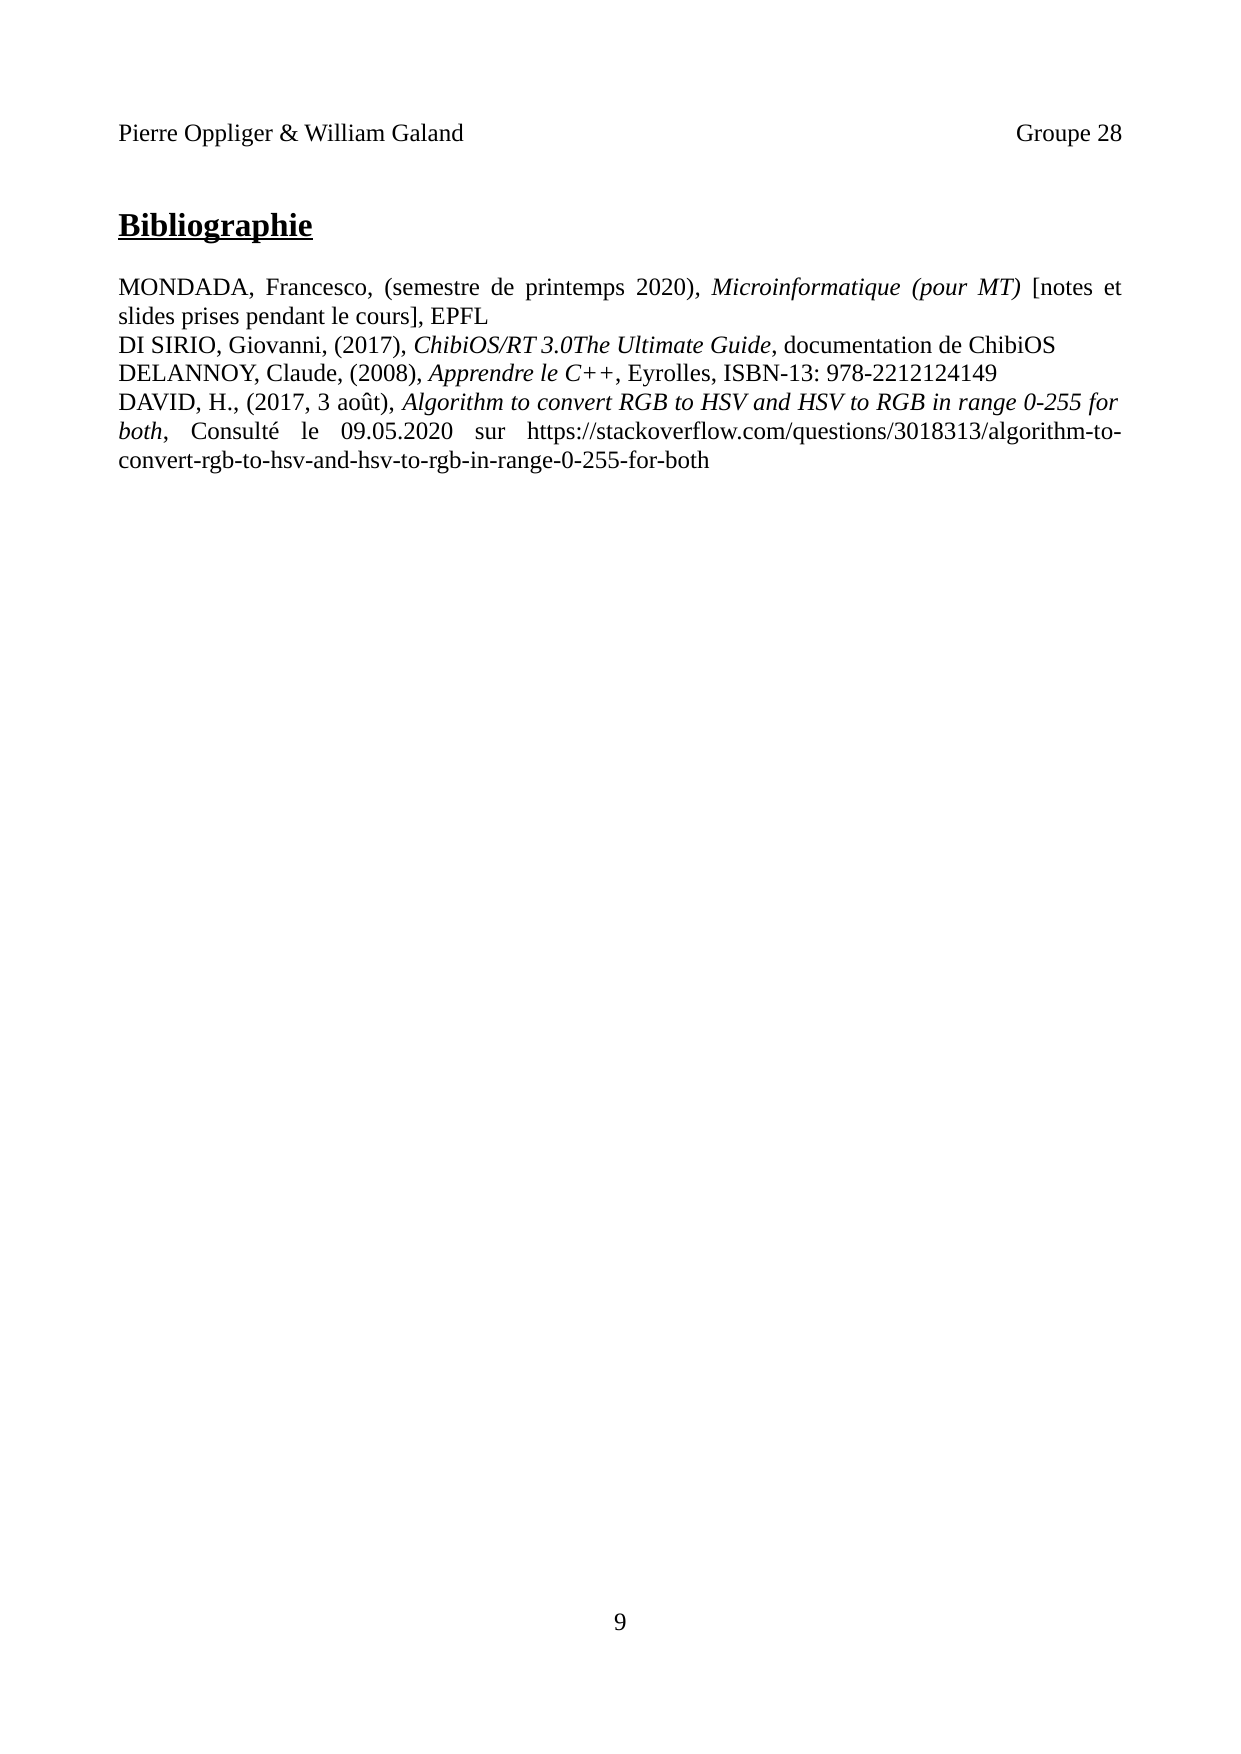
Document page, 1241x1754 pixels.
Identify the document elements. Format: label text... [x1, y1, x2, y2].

text DELANNOY, Claude, (2008), Apprendre le C++, Eyrolles, ISBN-13: 978-2212124149 [118, 358, 1122, 387]
text DAVID, H., (2017, 3 août), Algorithm to convert RGB to HSV and HSV to RGB in range 0-255 for both, Consulté le 09.05.2020 sur https://stackoverflow.com/questions/3018313/algorithm-to-convert-rgb-to-hsv-and-hsv-to-rgb-in-range-0-255-for-both [118, 387, 1122, 473]
text DI SIRIO, Giovanni, (2017), ChibiOS/RT 3.0The Ultimate Guide, documentation de ChibiOS [118, 330, 1122, 358]
text MONDADA, Francesco, (semestre de printemps 2020), Microinformatique (pour MT) [notes et slides prises pendant le cours], EPFL [118, 272, 1122, 330]
text Bibliographie [118, 205, 1122, 243]
